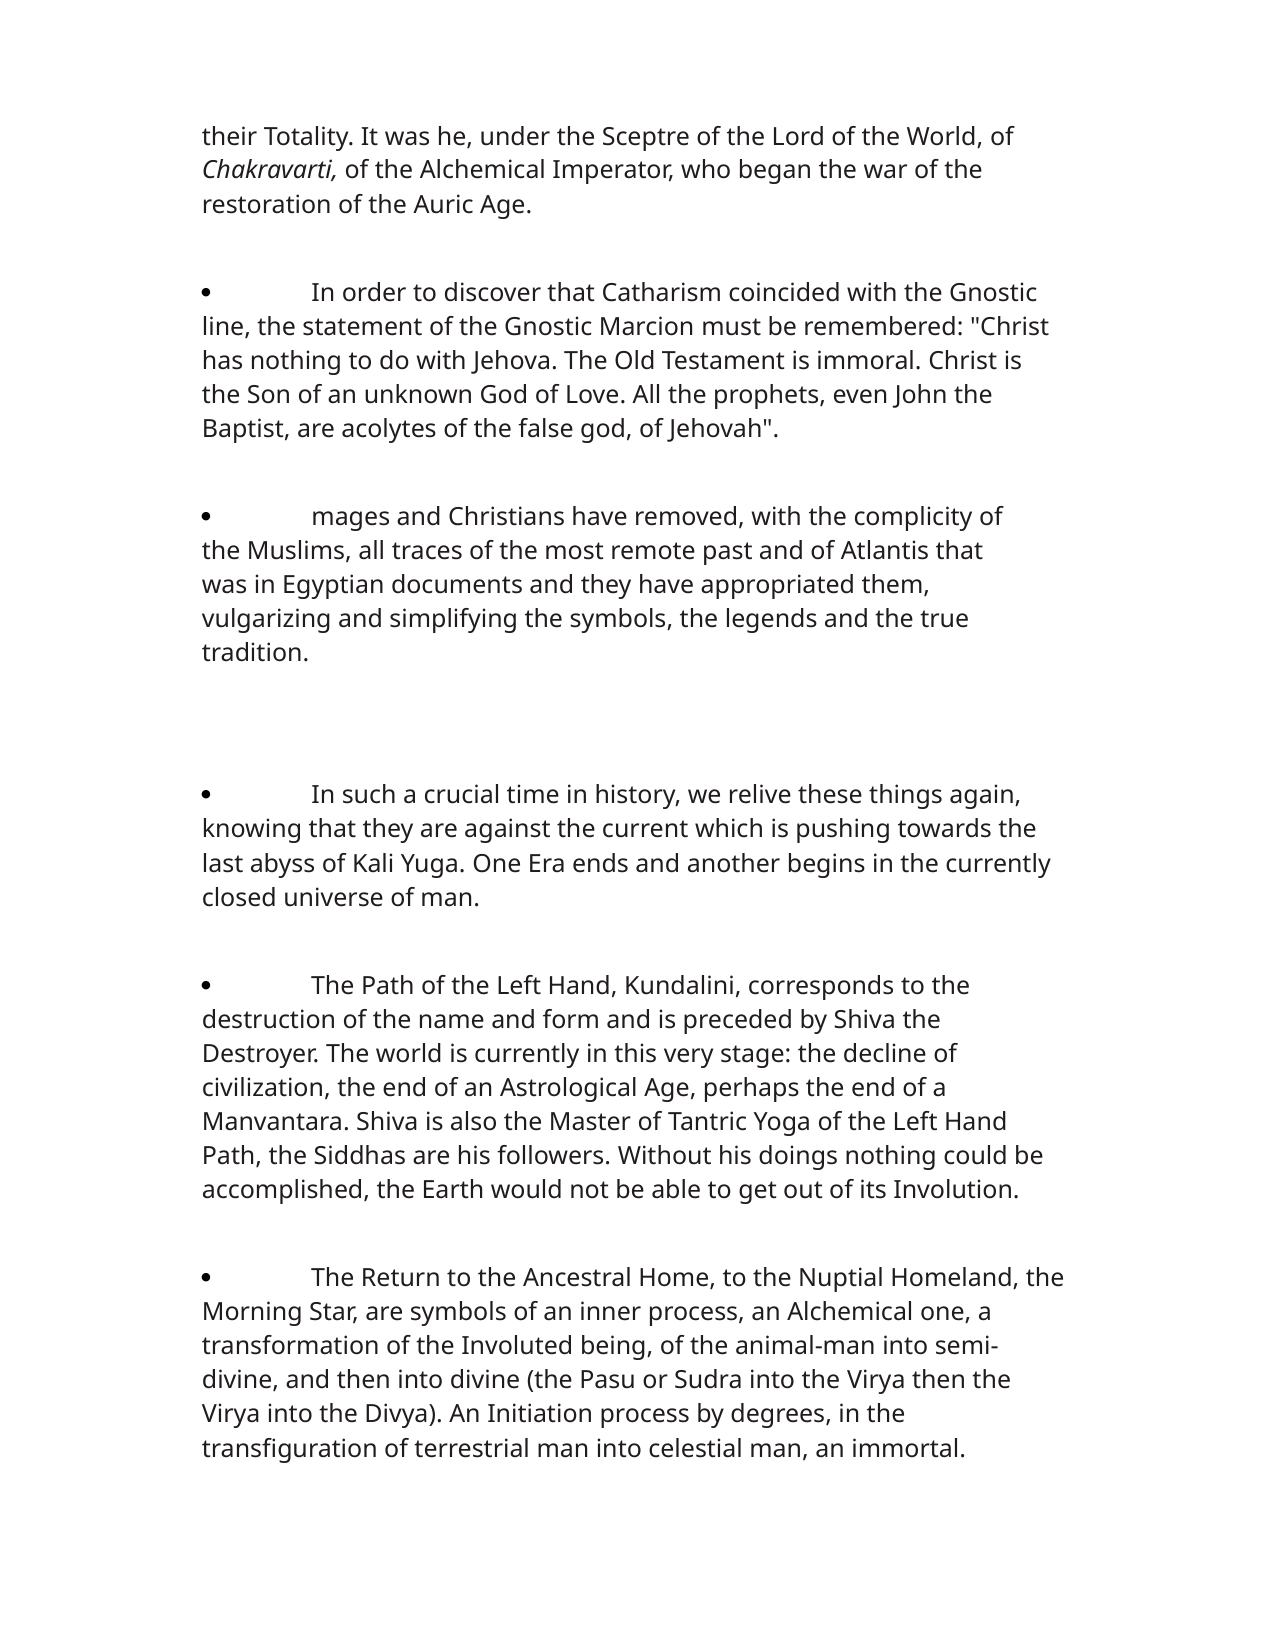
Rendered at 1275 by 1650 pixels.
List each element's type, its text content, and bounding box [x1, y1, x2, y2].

list The Return to the Ancestral Home, to the Nuptial Homeland, the Morning Star, are symbols of an inner process, an Alchemical one, a transformation of the Involuted being, of the animal-man into semi- divine, and then into divine (the Pasu or Sudra into the Virya then the Virya into the Divya). An Initiation process by degrees, in the transfiguration of terrestrial man into celestial man, an immortal. [202, 1260, 1073, 1464]
list The Path of the Left Hand, Kundalini, corresponds to the destruction of the name and form and is preceded by Shiva the Destroyer. The world is currently in this very stage: the decline of civilization, the end of an Astrological Age, perhaps the end of a Manvantara. Shiva is also the Master of Tantric Yoga of the Left Hand Path, the Siddhas are his followers. Without his doings nothing could be accomplished, the Earth would not be able to get out of its Involution. [202, 967, 1054, 1206]
list their Totality. It was he, under the Sceptre of the Lord of the World, of Chakravarti, of the Alchemical Imperator, who began the war of the restoration of the Auric Age. [202, 118, 1068, 220]
list mages and Christians have removed, with the complicity of the Muslims, all traces of the most remote past and of Atlantis that was in Egyptian documents and they have appropriated them, vulgarizing and simplifying the symbols, the legends and the true tradition. [202, 499, 1024, 669]
list In order to discover that Catharism coincided with the Gnostic line, the statement of the Gnostic Marcion must be remembered: "Christ has nothing to do with Jehova. The Old Testament is immoral. Christ is the Son of an unknown God of Love. All the prophets, even John the Baptist, are acolytes of the false god, of Jehovah". [202, 274, 1056, 445]
list In such a crucial time in history, we relive these things again, knowing that they are against the current which is pushing towards the last abyss of Kali Yuga. One Era ends and another begins in the currently closed universe of man. [202, 777, 1053, 913]
